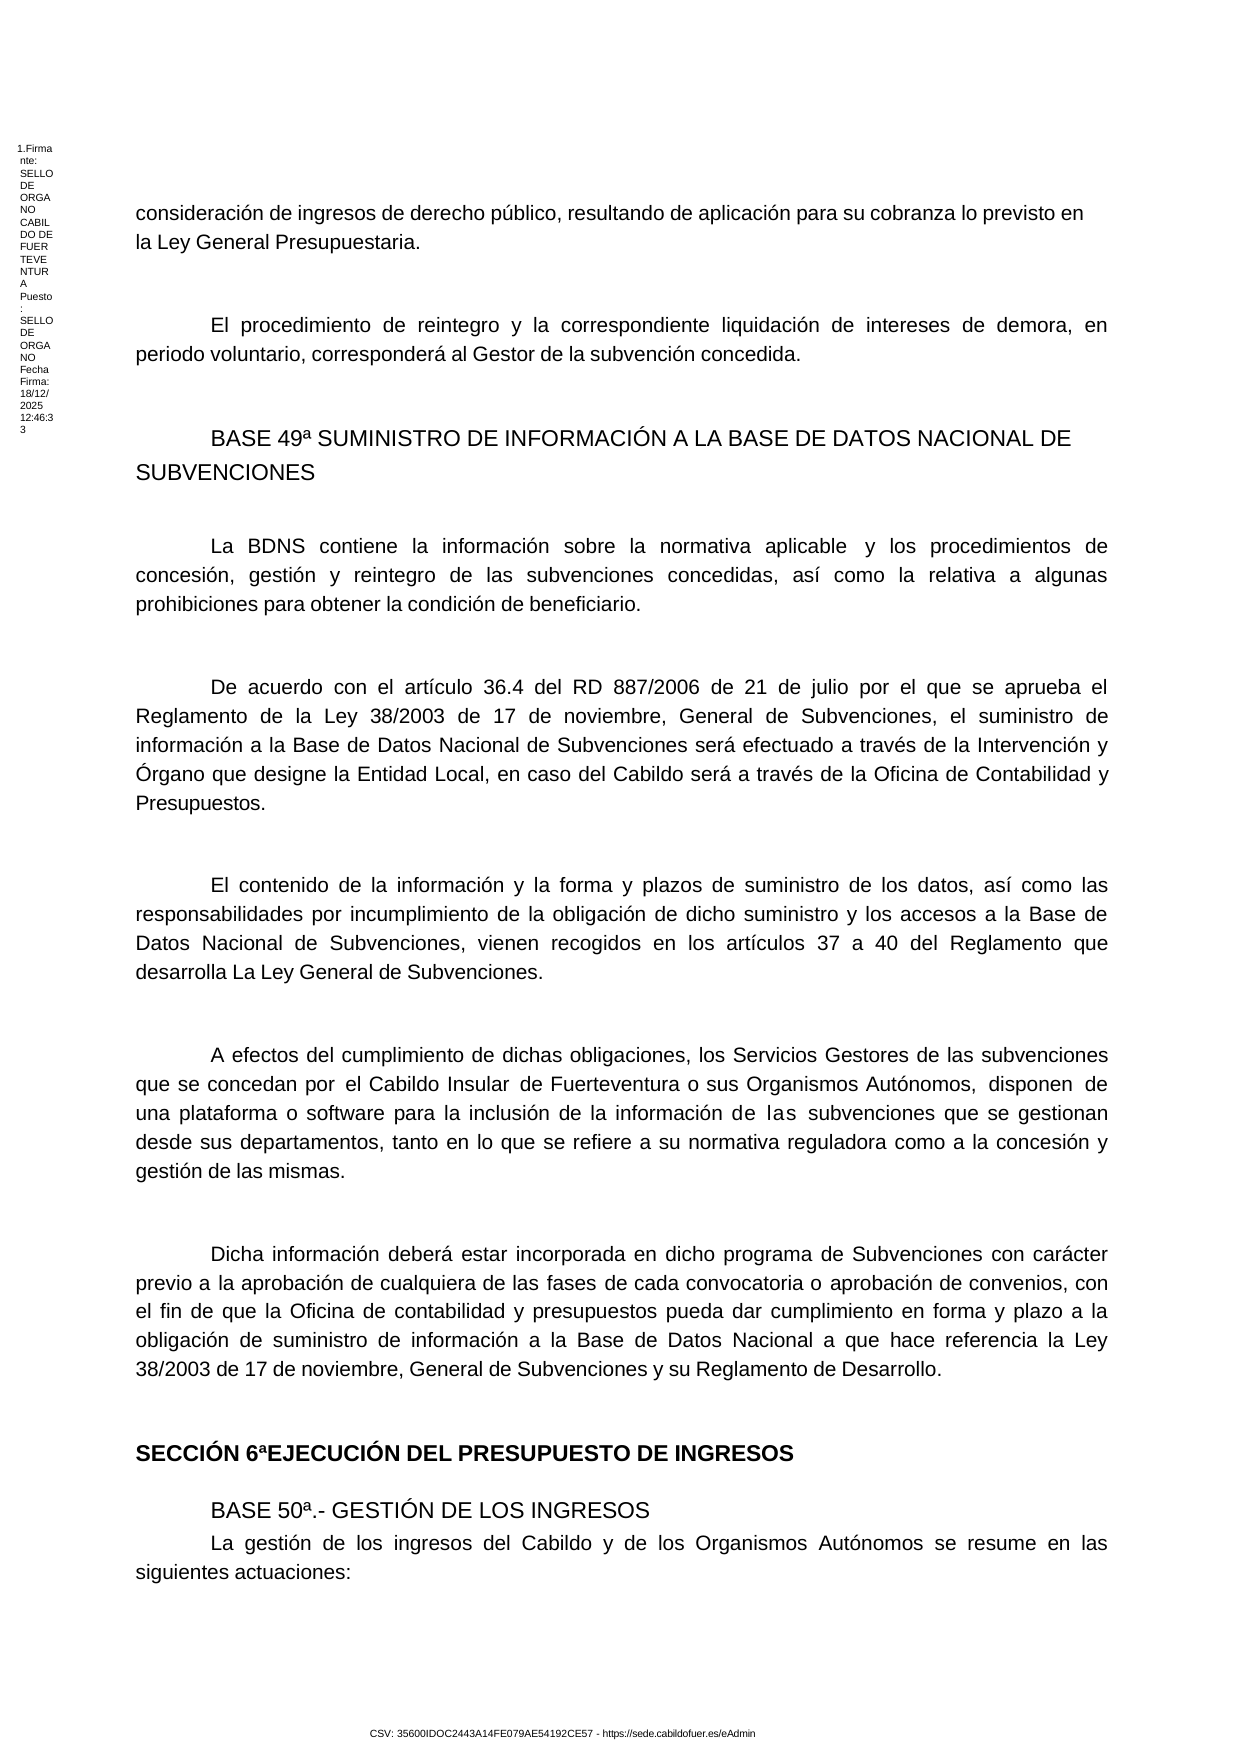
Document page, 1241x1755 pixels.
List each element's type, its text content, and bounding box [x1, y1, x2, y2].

text 1.Firmante: SELLO DE ORGANO CABILDO DE FUERTEVENTURA Puesto: SELLO DE ORGANO [17, 143, 54, 363]
text La gestión de los ingresos del Cabildo y de los Organismos Autónomos se resume en las siguientes actuaciones: [135, 1531, 1108, 1584]
text La BDNS contiene la información sobre la normativa aplicable y los procedimientos de concesión, gestión y reintegro de las subvenciones concedidas, así como la relativa a algunas prohibiciones para obtener la condición de beneficiario. [135, 534, 1108, 616]
text consideración de ingresos de derecho público, resultando de aplicación para su cobranza lo previsto en la Ley General Presupuestaria. [135, 201, 1100, 254]
subtitle SECCIÓN 6ªEJECUCIÓN DEL PRESUPUESTO DE INGRESOS [135, 1440, 1120, 1466]
subtitle BASE 49ª SUMINISTRO DE INFORMACIÓN A LA BASE DE DATOS NACIONAL DE SUBVENCIONES [135, 424, 1120, 485]
text De acuerdo con el artículo 36.4 del RD 887/2006 de 21 de julio por el que se aprueba el Reglamento de la Ley 38/2003 de 17 de noviembre, General de Subvenciones, el suministro de información a la Base de Datos Nacional de Subvenciones será efectuado a través de la Intervención y Órgano que designe la Entidad Local, en caso del Cabildo será a través de la Oficina de Contabilidad y Presupuestos. [135, 675, 1109, 814]
text Fecha Firma: 18/12/2025 12:46:33 [20, 364, 54, 436]
text Dicha información deberá estar incorporada en dicho programa de Subvenciones con carácter previo a la aprobación de cualquiera de las fases de cada convocatoria o aprobación de convenios, con el fin de que la Oficina de contabilidad y presupuestos pueda dar cumplimiento en forma y plazo a la obligación de suministro de información a la Base de Datos Nacional a que hace referencia la Ley 38/2003 de 17 de noviembre, General de Subvenciones y su Reglamento de Desarrollo. [135, 1241, 1108, 1381]
text A efectos del cumplimiento de dichas obligaciones, los Servicios Gestores de las subvenciones que se concedan por el Cabildo Insular de Fuerteventura o sus Organismos Autónomos, disponen de una plataforma o software para la inclusión de la información de las subvenciones que se gestionan desde sus departamentos, tanto en lo que se refiere a su normativa reguladora como a la concesión y gestión de las mismas. [135, 1043, 1109, 1183]
text El contenido de la información y la forma y plazos de suministro de los datos, así como las responsabilidades por incumplimiento de la obligación de dicho suministro y los accesos a la Base de Datos Nacional de Subvenciones, vienen recogidos en los artículos 37 a 40 del Reglamento que desarrolla La Ley General de Subvenciones. [135, 873, 1108, 984]
subtitle BASE 50ª.- GESTIÓN DE LOS INGRESOS [210, 1497, 1120, 1523]
text El procedimiento de reintegro y la correspondiente liquidación de intereses de demora, en periodo voluntario, corresponderá al Gestor de la subvención concedida. [135, 313, 1108, 366]
